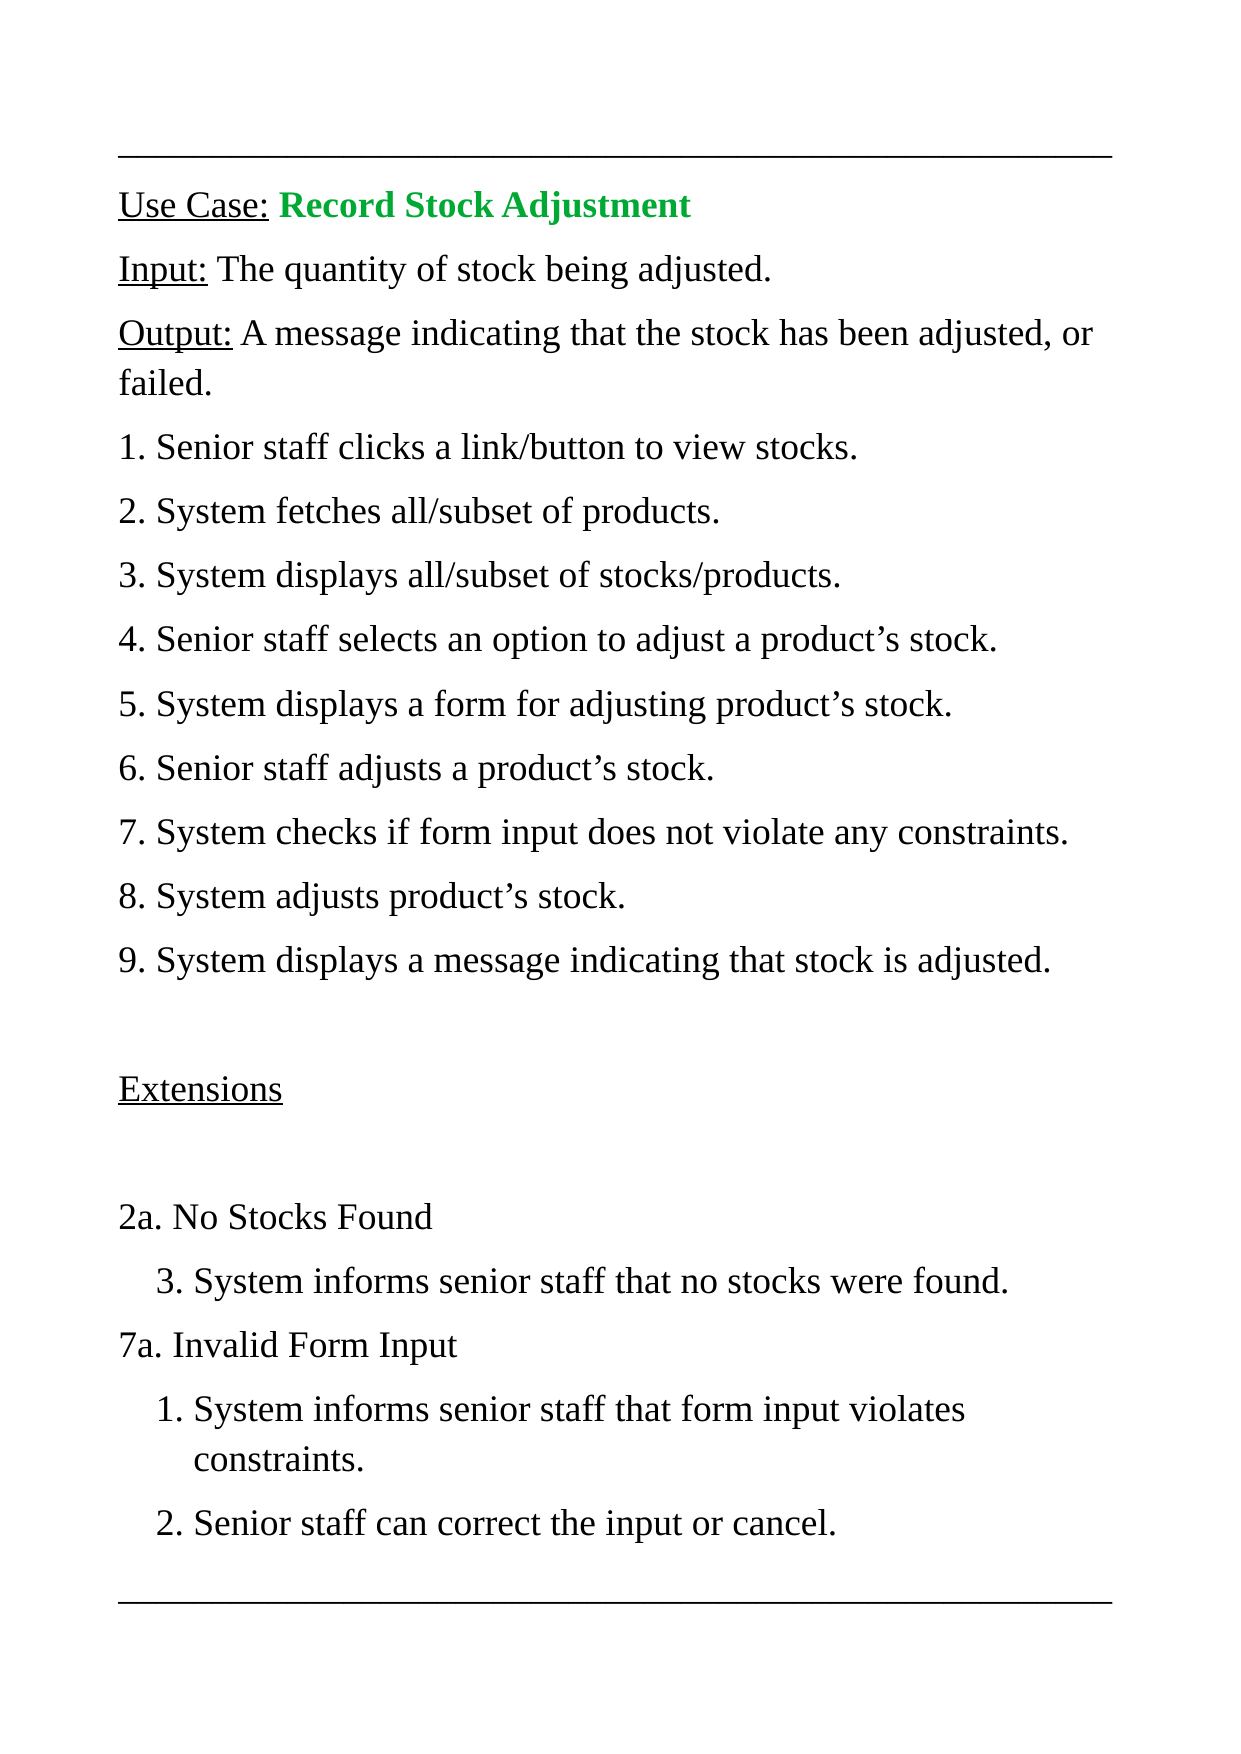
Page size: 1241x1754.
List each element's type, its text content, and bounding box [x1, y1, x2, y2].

text 2a. No Stocks Found [118, 1194, 1122, 1237]
text Extensions [118, 1066, 1122, 1109]
text 8. System adjusts product’s stock. [118, 873, 1122, 917]
text _____________________________________________________ [118, 118, 1122, 161]
text 7. System checks if form input does not violate any constraints. [118, 809, 1122, 852]
text Input: The quantity of stock being adjusted. [118, 246, 1122, 289]
text 3. System displays all/subset of stocks/products. [118, 553, 1122, 596]
text Use Case: Record Stock Adjustment [118, 182, 1122, 225]
text _____________________________________________________ [118, 1565, 1122, 1608]
text Output: A message indicating that the stock has been adjusted, or failed. [118, 311, 1122, 403]
text 5. System displays a form for adjusting product’s stock. [118, 681, 1122, 724]
list System informs senior staff that form input violates constraints. [156, 1387, 1122, 1479]
text 2. System fetches all/subset of products. [118, 488, 1122, 532]
text 1. Senior staff clicks a link/button to view stocks. [118, 424, 1122, 467]
text 6. Senior staff adjusts a product’s stock. [118, 745, 1122, 788]
text 4. Senior staff selects an option to adjust a product’s stock. [118, 617, 1122, 660]
list System informs senior staff that no stocks were found. [156, 1258, 1122, 1302]
text 7a. Invalid Form Input [118, 1323, 1122, 1366]
list Senior staff can correct the input or cancel. [156, 1501, 1122, 1544]
text 9. System displays a message indicating that stock is adjusted. [118, 938, 1122, 981]
